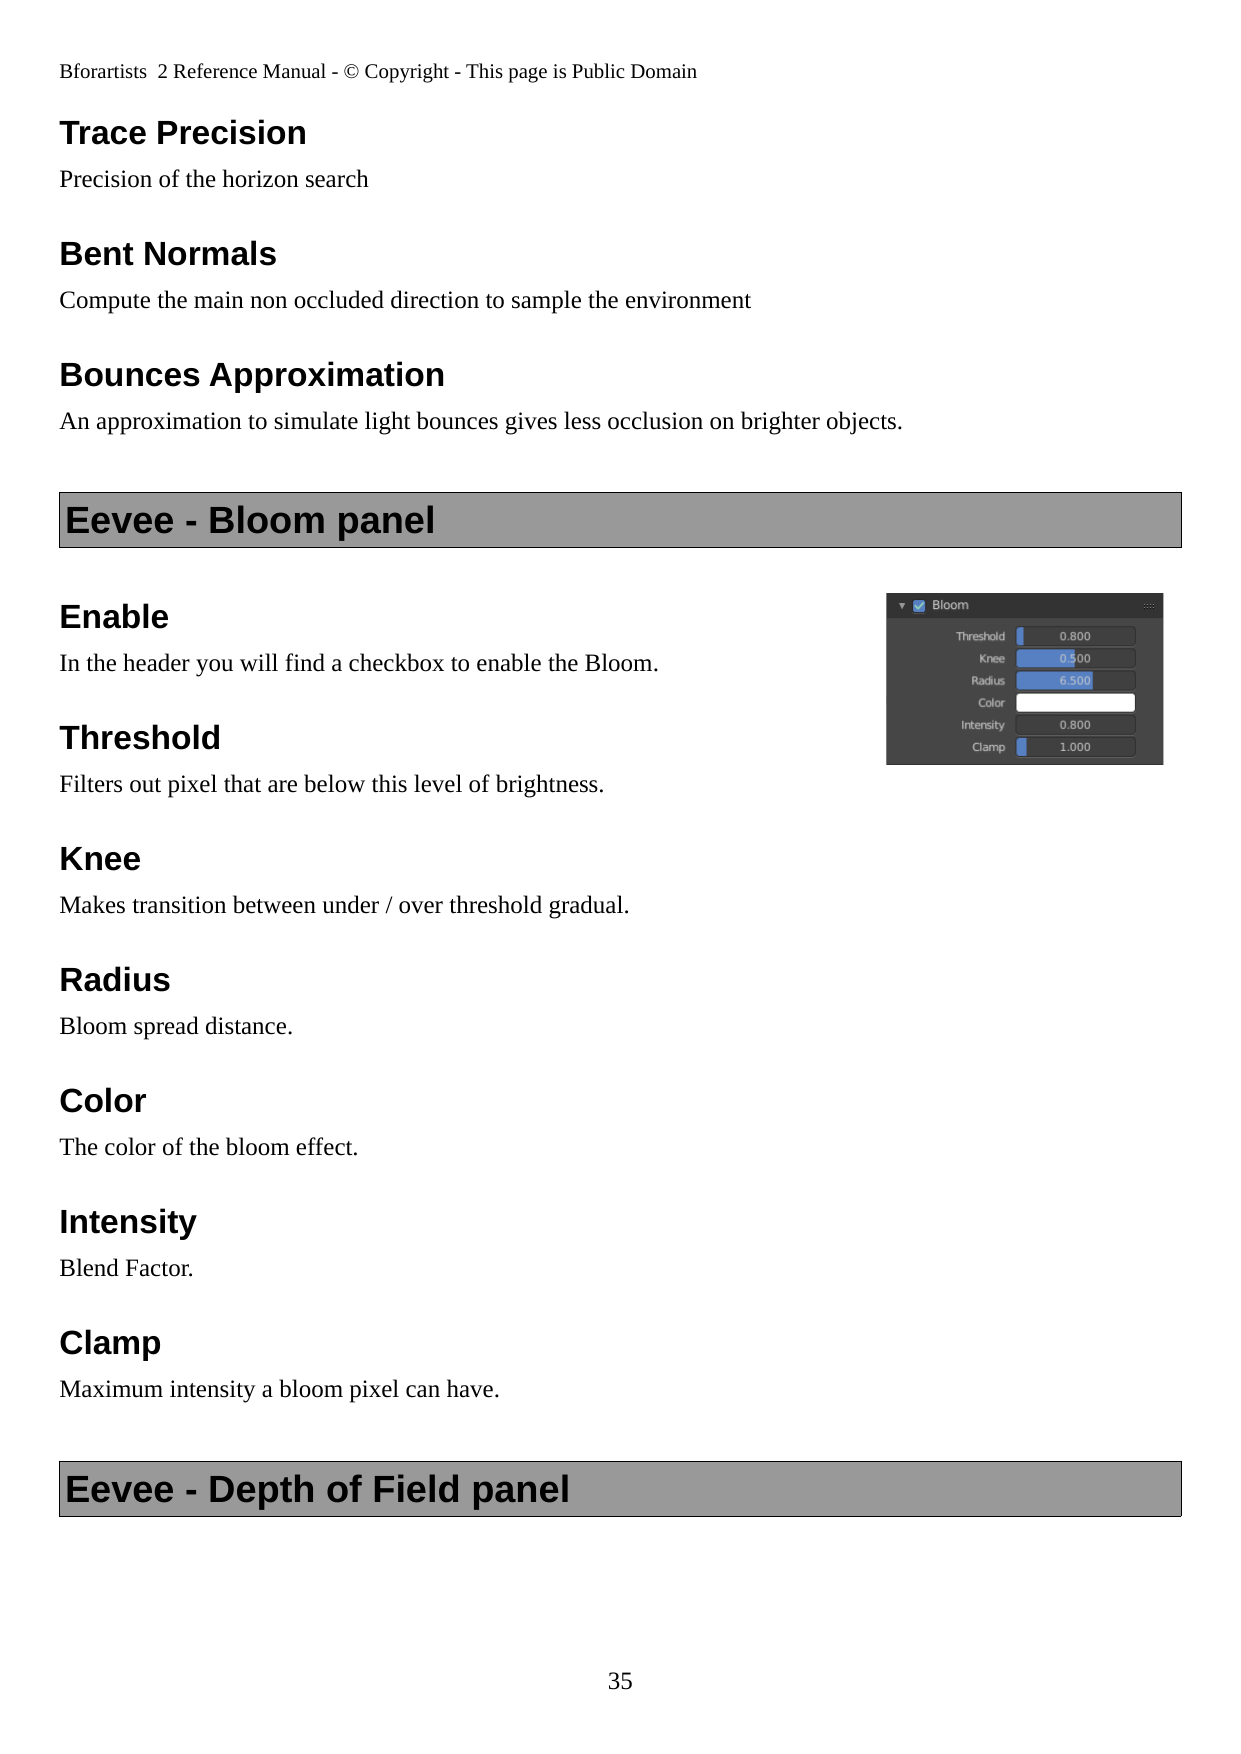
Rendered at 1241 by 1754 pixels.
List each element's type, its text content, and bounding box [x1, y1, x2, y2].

subtitle [1164, 718, 1181, 757]
table_header Eevee - Depth of Field panel [60, 1462, 1181, 1516]
subtitle Threshold [59, 718, 886, 757]
subtitle Radius [59, 960, 1181, 999]
subtitle Intensity [59, 1202, 1181, 1241]
text Makes transition between under / over threshold gradual. [59, 890, 1181, 919]
text In the header you will find a checkbox to enable the Bloom. [59, 648, 886, 677]
text Bloom spread distance. [59, 1011, 1181, 1040]
subtitle Knee [59, 839, 1181, 878]
subtitle Bounces Approximation [59, 355, 1181, 393]
text The color of the bloom effect. [59, 1132, 1181, 1161]
text Maximum intensity a bloom pixel can have. [59, 1374, 1181, 1403]
text Filters out pixel that are below this level of brightness. [59, 769, 1181, 798]
text An approximation to simulate light bounces gives less occlusion on brighter objects. [59, 406, 1181, 434]
subtitle [1164, 597, 1181, 636]
subtitle Enable [59, 597, 886, 636]
text Compute the main non occluded direction to sample the environment [59, 285, 1181, 313]
text Blend Factor. [59, 1253, 1181, 1282]
subtitle Color [59, 1081, 1181, 1120]
subtitle Bent Normals [59, 234, 1181, 272]
subtitle Trace Precision [59, 113, 1181, 151]
table_header Eevee - Bloom panel [60, 493, 1181, 547]
picture [886, 593, 1164, 765]
subtitle Clamp [59, 1323, 1181, 1362]
text Precision of the horizon search [59, 164, 1181, 192]
